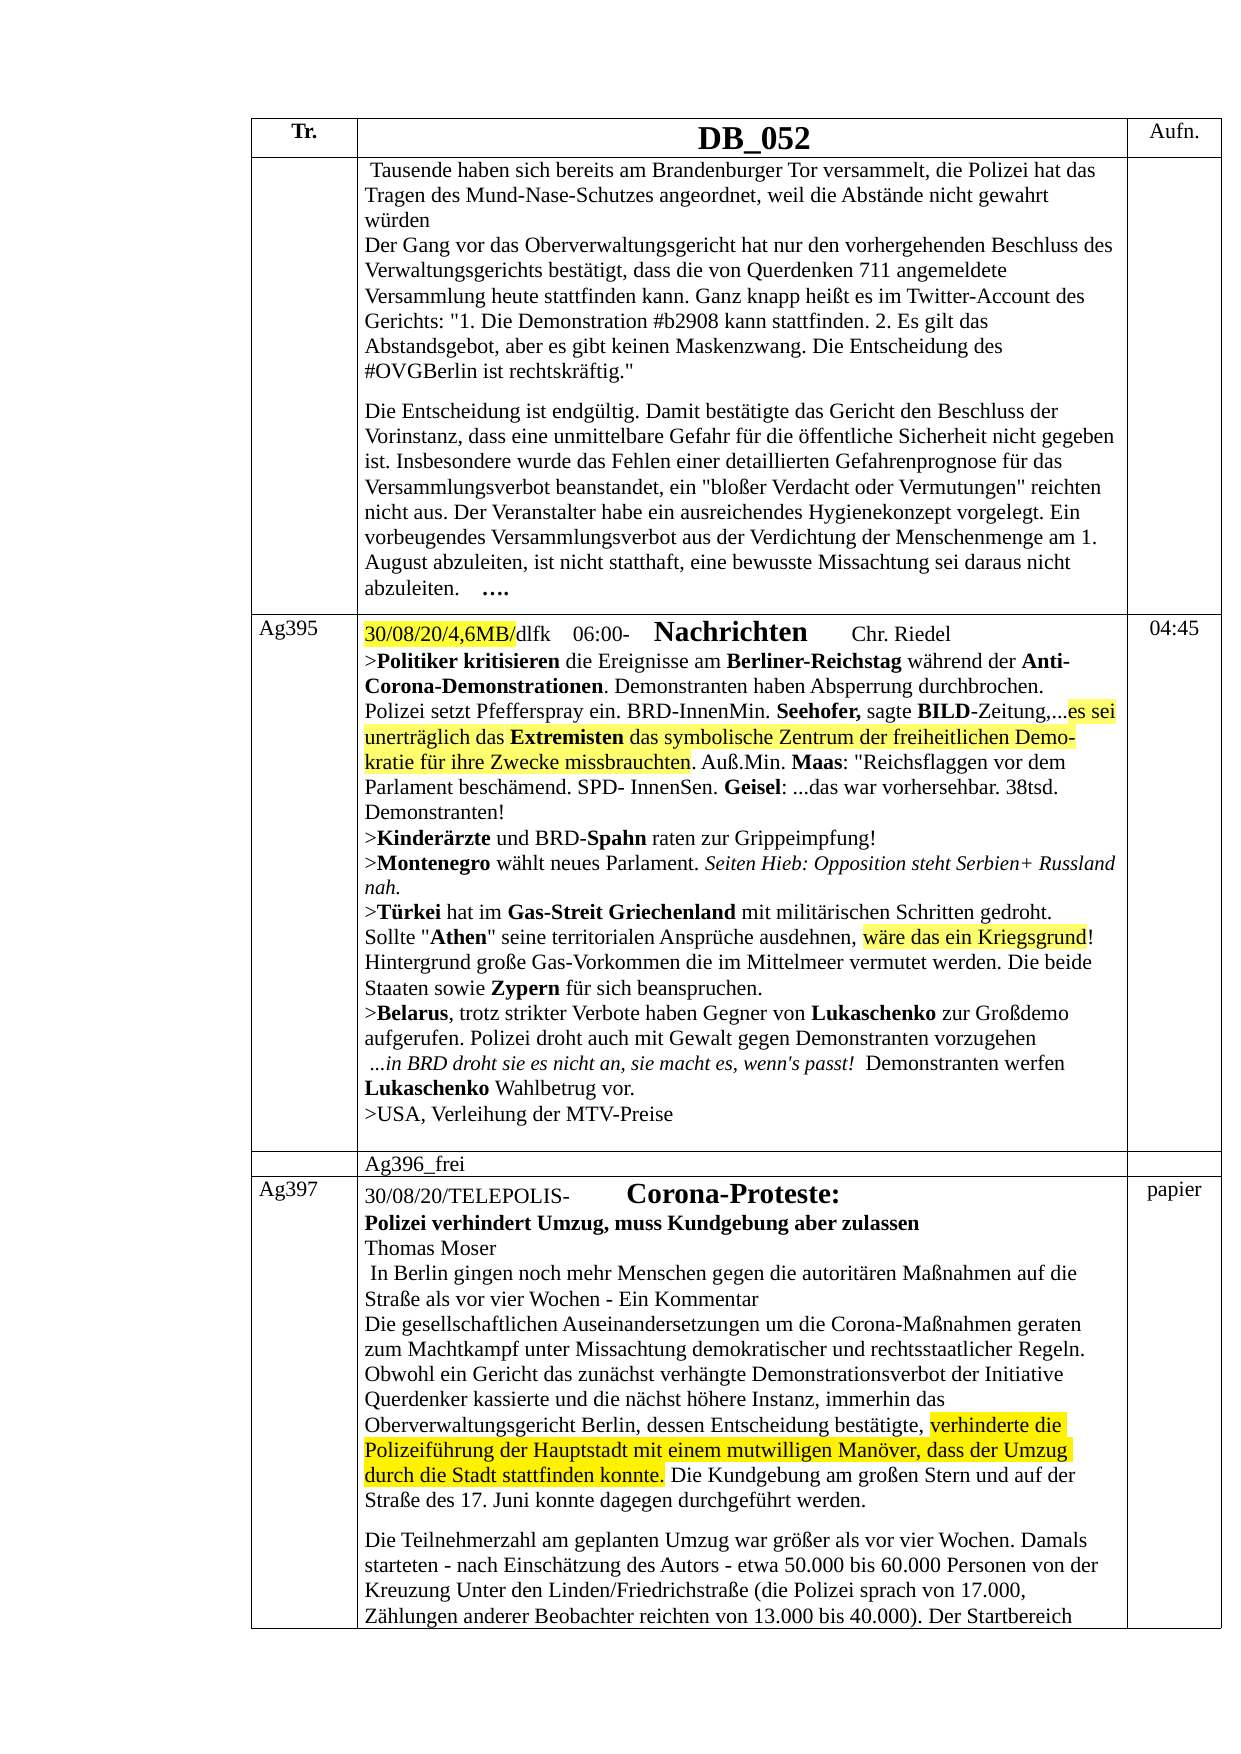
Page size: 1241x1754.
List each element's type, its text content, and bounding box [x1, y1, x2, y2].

table_cell Tausende haben sich bereits am Brandenburger Tor versammelt, die Polizei hat das Tragen des Mund-Nase-Schutzes angeordnet, weil die Abstände nicht gewahrt würden Der Gang vor das Oberverwaltungsgericht hat nur den vorhergehenden Beschluss des Verwaltungsgerichts bestätigt, dass die von Querdenken 711 angemeldete Versammlung heute stattfinden kann. Ganz knapp heißt es im Twitter-Account des Gerichts: "1. Die Demonstration #b2908 kann stattfinden. 2. Es gilt das Abstandsgebot, aber es gibt keinen Maskenzwang. Die Entscheidung des #OVGBerlin ist rechtskräftig." Die Entscheidung ist endgültig. Damit bestätigte das Gericht den Beschluss der Vorinstanz, dass eine unmittelbare Gefahr für die öffentliche Sicherheit nicht gegeben ist. Insbesondere wurde das Fehlen einer detaillierten Gefahrenprognose für das Versammlungsverbot beanstandet, ein "bloßer Verdacht oder Vermutungen" reichten nicht aus. Der Veranstalter habe ein ausreichendes Hygienekonzept vorgelegt. Ein vorbeugendes Versammlungsverbot aus der Verdichtung der Menschenmenge am 1. August abzuleiten, ist nicht statthaft, eine bewusste Missachtung sei daraus nicht abzuleiten. …. [358, 158, 1127, 614]
table_cell [252, 158, 357, 614]
table_cell Ag396_frei [358, 1152, 1127, 1176]
table_cell [252, 1152, 357, 1176]
table_cell [1128, 1152, 1221, 1176]
table_cell Ag397 [252, 1177, 357, 1628]
table_header DB_052 [358, 119, 1127, 157]
table_cell 30/08/20/TELEPOLIS- Corona-Proteste: Polizei verhindert Umzug, muss Kundgebung aber zulassen Thomas Moser In Berlin gingen noch mehr Menschen gegen die autoritären Maßnahmen auf die Straße als vor vier Wochen - Ein Kommentar Die gesellschaftlichen Auseinandersetzungen um die Corona-Maßnahmen geraten zum Machtkampf unter Missachtung demokratischer und rechtsstaatlicher Regeln. Obwohl ein Gericht das zunächst verhängte Demonstrationsverbot der Initiative Querdenker kassierte und die nächst höhere Instanz, immerhin das Oberverwaltungsgericht Berlin, dessen Entscheidung bestätigte, verhinderte die Polizeiführung der Hauptstadt mit einem mutwilligen Manöver, dass der Umzug durch die Stadt stattfinden konnte. Die Kundgebung am großen Stern und auf der Straße des 17. Juni konnte dagegen durchgeführt werden. Die Teilnehmerzahl am geplanten Umzug war größer als vor vier Wochen. Damals starteten - nach Einschätzung des Autors - etwa 50.000 bis 60.000 Personen von der Kreuzung Unter den Linden/Friedrichstraße (die Polizei sprach von 17.000, Zählungen anderer Beobachter reichten von 13.000 bis 40.000). Der Startbereich [358, 1177, 1127, 1628]
table_header Aufn. [1128, 119, 1221, 157]
table_header ­Tr. [252, 119, 357, 157]
table_cell Ag395 [252, 615, 357, 1151]
table_cell [1128, 158, 1221, 614]
table_cell 04:45 [1128, 615, 1221, 1151]
table_cell 30/08/20/4,6MB/dlfk 06:00- Nachrichten Chr. Riedel >Politiker kritisieren die Ereignisse am Berliner-Reichstag während der Anti-Corona-Demonstrationen. Demonstranten haben Absperrung durchbrochen. Polizei setzt Pfefferspray ein. BRD-InnenMin. Seehofer, sagte BILD-Zeitung,...es sei unerträglich das Extremisten das symbolische Zentrum der freiheitlichen Demo-kratie für ihre Zwecke missbrauchten. Auß.Min. Maas: "Reichsflaggen vor dem Parlament beschämend. SPD- InnenSen. Geisel: ...das war vorhersehbar. 38tsd. Demonstranten! >Kinderärzte und BRD-Spahn raten zur Grippeimpfung! >Montenegro wählt neues Parlament. Seiten Hieb: Opposition steht Serbien+ Russland nah. >Türkei hat im Gas-Streit Griechenland mit militärischen Schritten gedroht. Sollte "Athen" seine territorialen Ansprüche ausdehnen, wäre das ein Kriegsgrund! Hintergrund große Gas-Vorkommen die im Mittelmeer vermutet werden. Die beide Staaten sowie Zypern für sich beanspruchen. >Belarus, trotz strikter Verbote haben Gegner von Lukaschenko zur Großdemo aufgerufen. Polizei droht auch mit Gewalt gegen Demonstranten vorzugehen ...in BRD droht sie es nicht an, sie macht es, wenn's passt! Demonstranten werfen Lukaschenko Wahlbetrug vor. >USA, Verleihung der MTV-Preise [358, 615, 1127, 1151]
table_cell papier [1128, 1177, 1221, 1628]
